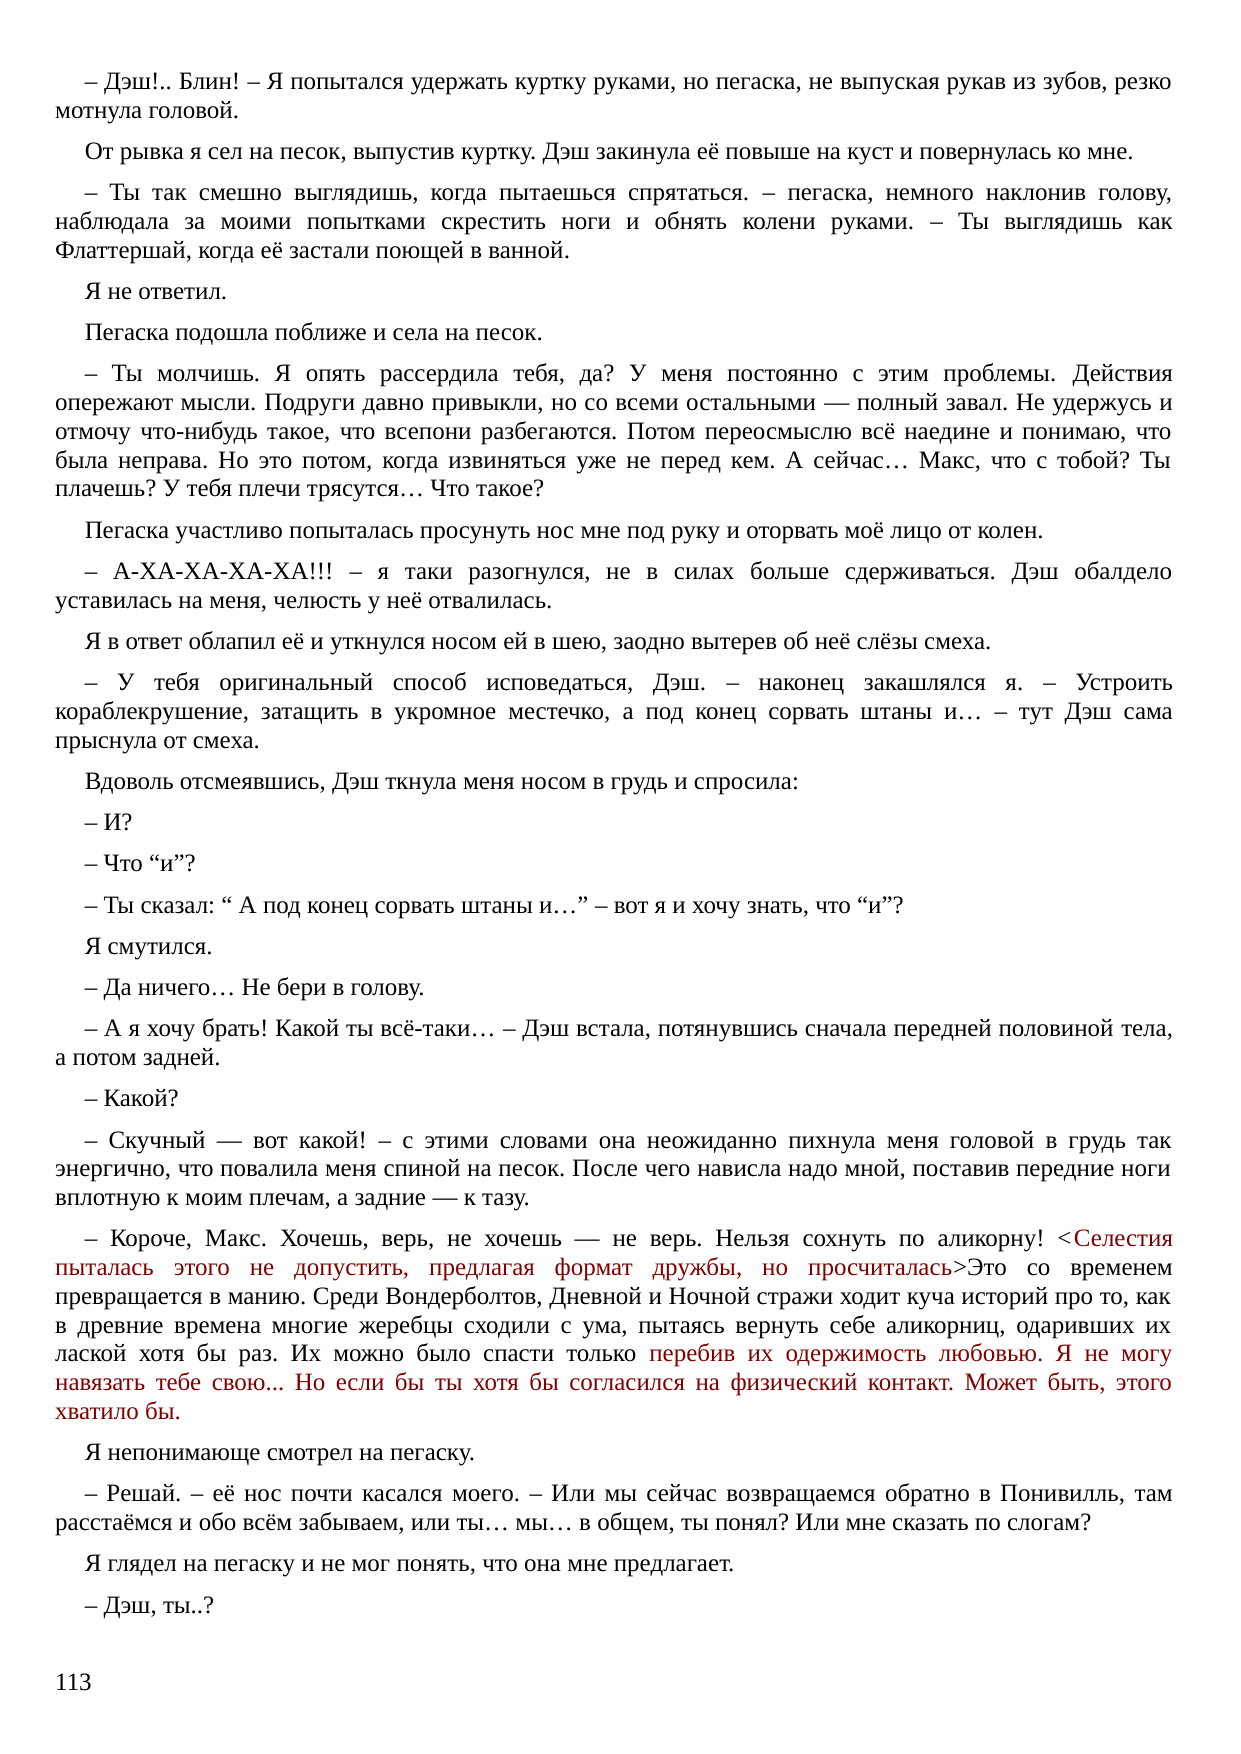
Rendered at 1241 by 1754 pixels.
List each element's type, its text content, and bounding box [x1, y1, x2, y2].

text – Решай. – её нос почти касался моего. – Или мы сейчас возвращаемся обратно в Понивилль, там расстаёмся и обо всём забываем, или ты… мы… в общем, ты понял? Или мне сказать по слогам? [55, 1478, 1173, 1536]
text – Короче, Макс. Хочешь, верь, не хочешь — не верь. Нельзя сохнуть по аликорну! <Селестия пыталась этого не допустить, предлагая формат дружбы, но просчиталась>Это со временем превращается в манию. Среди Вондерболтов, Дневной и Ночной стражи ходит куча историй про то, как в древние времена многие жеребцы сходили с ума, пытаясь вернуть себе аликорниц, одаривших их лаской хотя бы раз. Их можно было спасти только перебив их одержимость любовью. Я не могу навязать тебе свою... Но если бы ты хотя бы согласился на физический контакт. Может быть, этого хватило бы. [55, 1223, 1173, 1425]
text – Что “и”? [55, 848, 1173, 877]
text – Ты молчишь. Я опять рассердила тебя, да? У меня постоянно с этим проблемы. Действия опережают мысли. Подруги давно привыкли, но со всеми остальными — полный завал. Не удержусь и отмочу что-нибудь такое, что всепони разбегаются. Потом переосмыслю всё наедине и понимаю, что была неправа. Но это потом, когда извиняться уже не перед кем. А сейчас… Макс, что с тобой? Ты плачешь? У тебя плечи трясутся… Что такое? [55, 358, 1173, 502]
text Я не ответил. [55, 276, 1173, 305]
text – Какой? [55, 1083, 1173, 1112]
text Я глядел на пегаску и не мог понять, что она мне предлагает. [55, 1548, 1173, 1577]
text – И? [55, 807, 1173, 836]
text – Дэш, ты..? [55, 1590, 1173, 1618]
text Вдоволь отсмеявшись, Дэш ткнула меня носом в грудь и спросила: [55, 766, 1173, 795]
text Я в ответ облапил её и уткнулся носом ей в шею, заодно вытерев об неё слёзы смеха. [55, 626, 1173, 655]
text – Ты так смешно выглядишь, когда пытаешься спрятаться. – пегаска, немного наклонив голову, наблюдала за моими попытками скрестить ноги и обнять колени руками. – Ты выглядишь как Флаттершай, когда её застали поющей в ванной. [55, 177, 1173, 263]
text – А-ХА-ХА-ХА-ХА!!! – я таки разогнулся, не в силах больше сдерживаться. Дэш обалдело уставилась на меня, челюсть у неё отвалилась. [55, 556, 1173, 613]
text – У тебя оригинальный способ исповедаться, Дэш. – наконец закашлялся я. – Устроить кораблекрушение, затащить в укромное местечко, а под конец сорвать штаны и… – тут Дэш сама прыснула от смеха. [55, 667, 1173, 753]
text Я смутился. [55, 931, 1173, 960]
text – Ты сказал: “ А под конец сорвать штаны и…” – вот я и хочу знать, что “и”? [55, 890, 1173, 918]
text От рывка я сел на песок, выпустив куртку. Дэш закинула её повыше на куст и повернулась ко мне. [55, 136, 1173, 165]
text Пегаска подошла поближе и села на песок. [55, 317, 1173, 346]
text Я непонимающе смотрел на пегаску. [55, 1437, 1173, 1466]
text Пегаска участливо попыталась просунуть нос мне под руку и оторвать моё лицо от колен. [55, 515, 1173, 543]
text – Скучный — вот какой! – с этими словами она неожиданно пихнула меня головой в грудь так энергично, что повалила меня спиной на песок. После чего нависла надо мной, поставив передние ноги вплотную к моим плечам, а задние — к тазу. [55, 1125, 1173, 1211]
text – А я хочу брать! Какой ты всё-таки… – Дэш встала, потянувшись сначала передней половиной тела, а потом задней. [55, 1013, 1173, 1071]
text – Дэш!.. Блин! – Я попытался удержать куртку руками, но пегаска, не выпуская рукав из зубов, резко мотнула головой. [55, 66, 1173, 123]
text – Да ничего… Не бери в голову. [55, 972, 1173, 1001]
